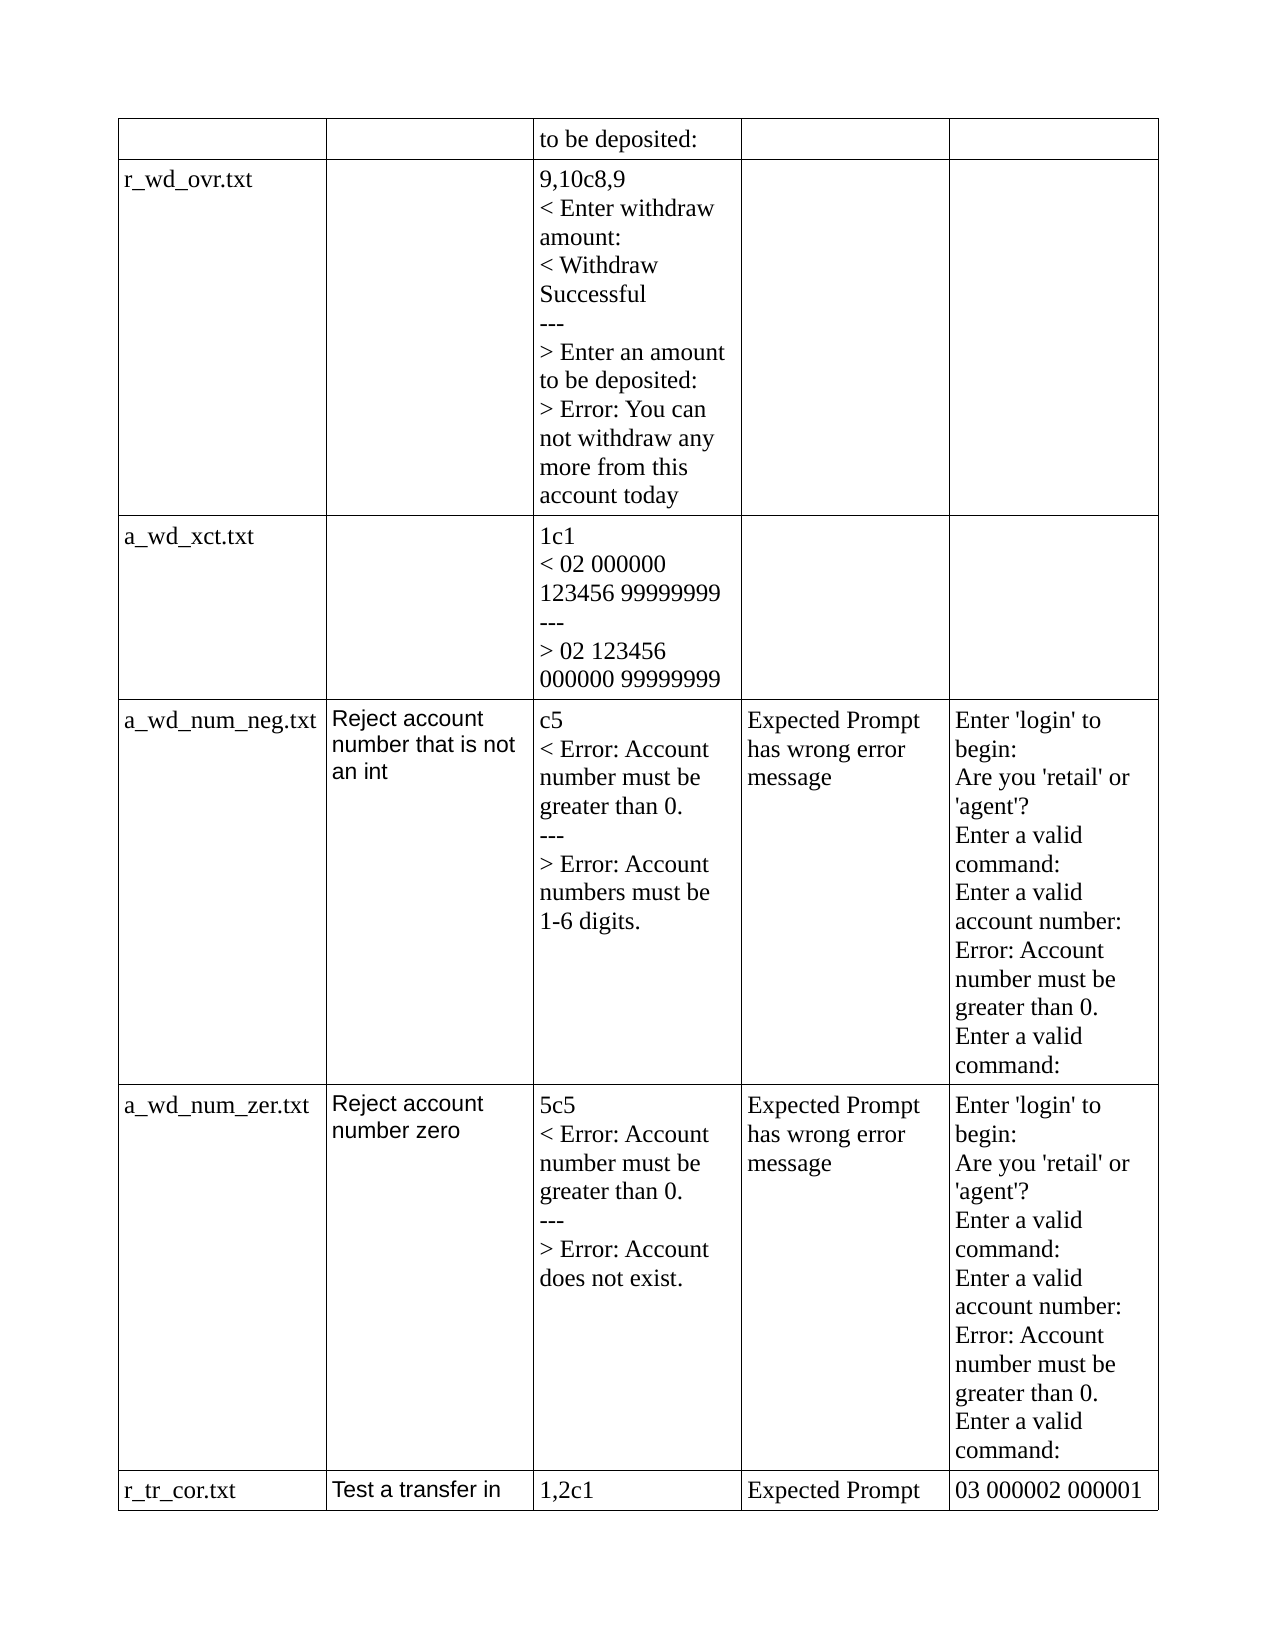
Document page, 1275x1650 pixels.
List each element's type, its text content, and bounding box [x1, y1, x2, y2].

table_cell Test a transfer in [327, 1471, 533, 1510]
table_cell 1c1 < 02 000000 123456 99999999 --- > 02 123456 000000 99999999 [534, 516, 741, 699]
table_cell Expected Prompt has wrong error message [742, 1085, 949, 1470]
table_cell a_wd_num_neg.txt [119, 700, 326, 1084]
table_cell Expected Prompt [742, 1471, 949, 1510]
table_cell [742, 119, 949, 158]
table_cell [742, 160, 949, 515]
table_cell Enter 'login' to begin: Are you 'retail' or 'agent'? Enter a valid command: Enter a valid account number: Error: Account number must be greater than 0. Enter a valid command: [950, 1085, 1158, 1470]
table_cell Reject account number that is not an int [327, 700, 533, 1084]
table_cell to be deposited: [534, 119, 741, 158]
table_cell r_tr_cor.txt [119, 1471, 326, 1510]
table_cell [950, 119, 1158, 158]
table_cell 5c5 < Error: Account number must be greater than 0. --- > Error: Account does not exist. [534, 1085, 741, 1470]
table_cell 03 000002 000001 [950, 1471, 1158, 1510]
table_cell 9,10c8,9 < Enter withdraw amount: < Withdraw Successful --- > Enter an amount to be deposited: > Error: You can not withdraw any more from this account today [534, 160, 741, 515]
table_cell [742, 516, 949, 699]
table_cell [950, 516, 1158, 699]
table_cell r_wd_ovr.txt [119, 160, 326, 515]
table_cell [950, 160, 1158, 515]
table_cell [327, 119, 533, 158]
table_cell Expected Prompt has wrong error message [742, 700, 949, 1084]
table_cell a_wd_xct.txt [119, 516, 326, 699]
table_cell Reject account number zero [327, 1085, 533, 1470]
table_cell 1,2c1 [534, 1471, 741, 1510]
table_cell c5 < Error: Account number must be greater than 0. --- > Error: Account numbers must be 1-6 digits. [534, 700, 741, 1084]
table_cell [327, 516, 533, 699]
table_cell a_wd_num_zer.txt [119, 1085, 326, 1470]
table_cell [119, 119, 326, 158]
table_cell [327, 160, 533, 515]
table_cell Enter 'login' to begin: Are you 'retail' or 'agent'? Enter a valid command: Enter a valid account number: Error: Account number must be greater than 0. Enter a valid command: [950, 700, 1158, 1084]
